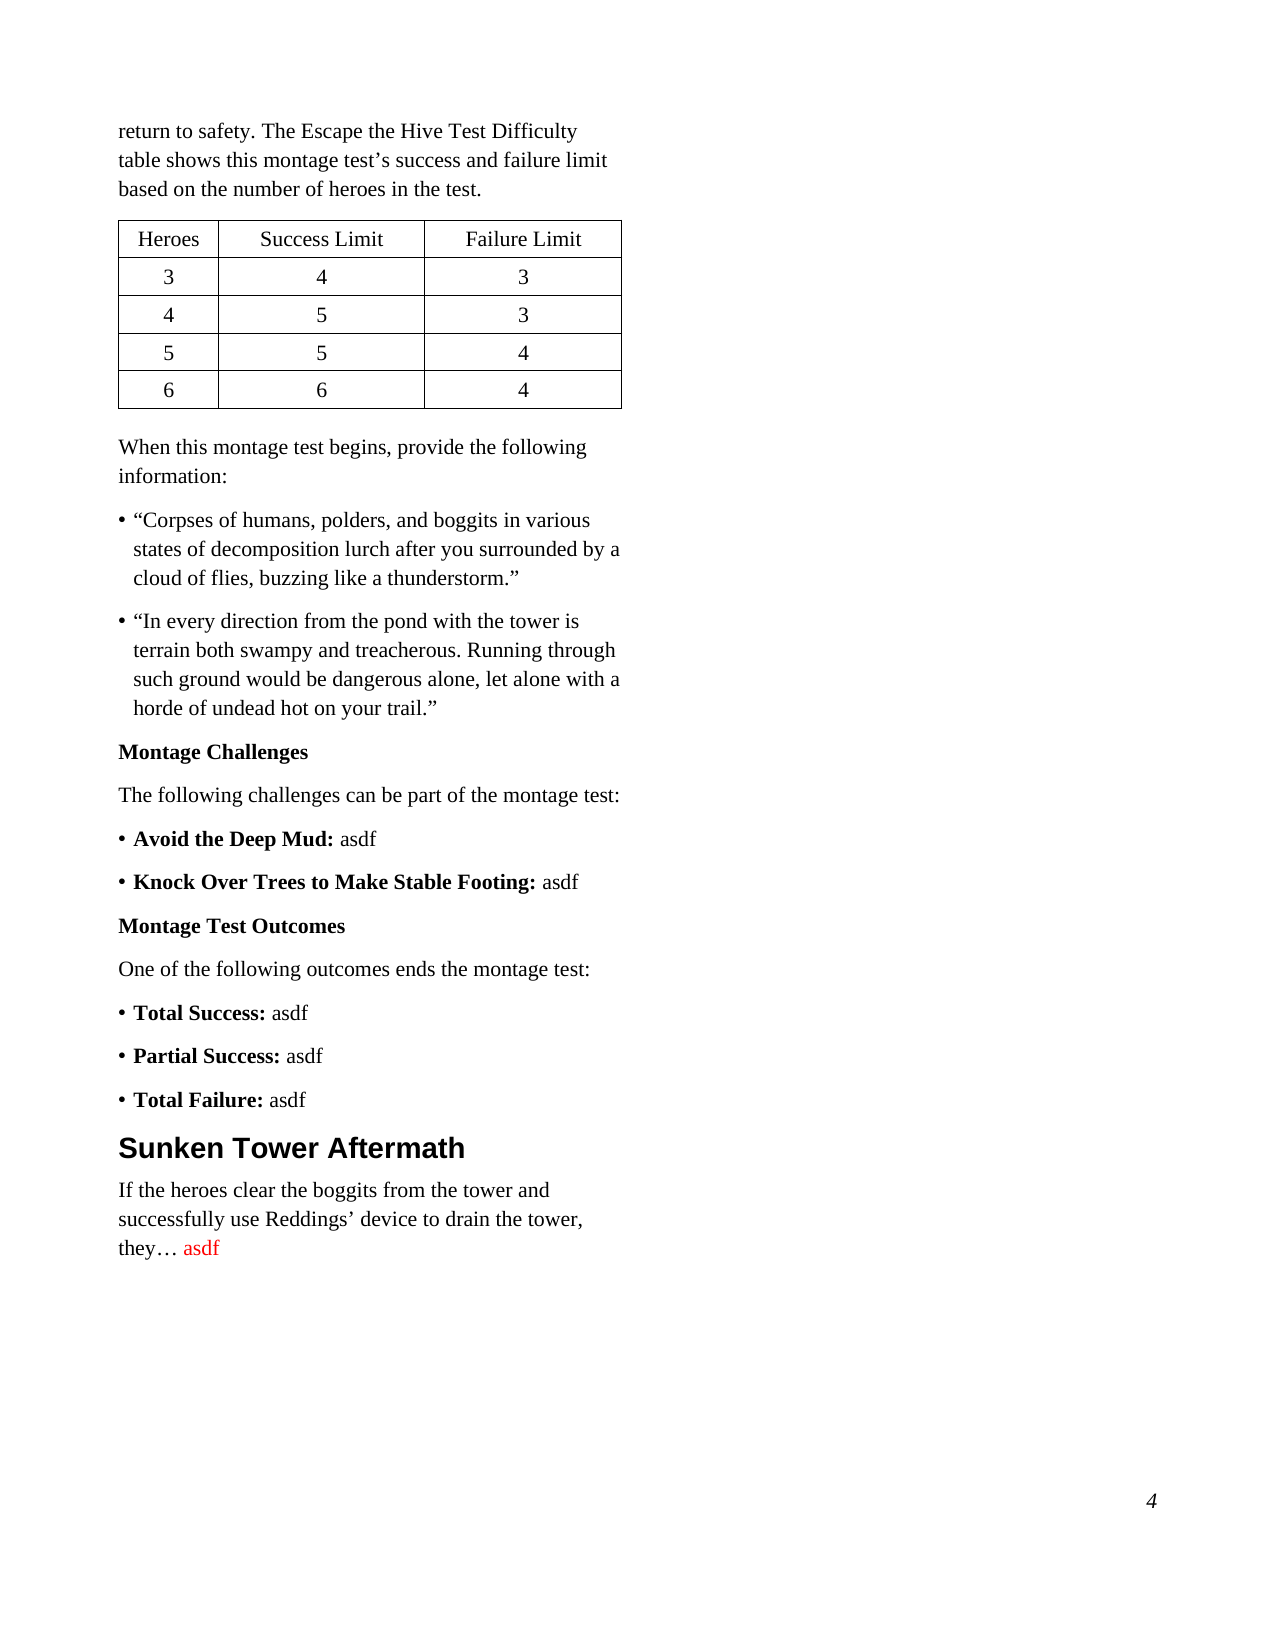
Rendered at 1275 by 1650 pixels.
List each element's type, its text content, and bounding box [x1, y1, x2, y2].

list Partial Success: asdf [118, 1043, 622, 1069]
text Montage Test Outcomes [118, 913, 622, 938]
table_cell 3 [425, 296, 621, 333]
list Total Failure: asdf [118, 1087, 622, 1112]
table_cell 3 [425, 258, 621, 295]
table_cell 6 [119, 371, 218, 408]
list Knock Over Trees to Make Stable Footing: asdf [118, 869, 622, 894]
text When this montage test begins, provide the following information: [118, 434, 622, 488]
table_cell 3 [119, 258, 218, 295]
table_cell 4 [425, 371, 621, 408]
text The following challenges can be part of the montage test: [118, 782, 622, 807]
list “In every direction from the pond with the tower is terrain both swampy and treacherous. Running through such ground would be dangerous alone, let alone with a horde of undead hot on your trail.” [118, 608, 622, 720]
table_header Heroes [119, 221, 218, 257]
table_cell 5 [219, 296, 424, 333]
list “Corpses of humans, polders, and boggits in various states of decomposition lurch after you surrounded by a cloud of flies, buzzing like a thunderstorm.” [118, 507, 622, 590]
table_cell 4 [219, 258, 424, 295]
table_cell 6 [219, 371, 424, 408]
text If the heroes clear the boggits from the tower and successfully use Reddings’ device to drain the tower, they… asdf [118, 1177, 622, 1260]
table_cell 5 [119, 334, 218, 370]
table_cell 5 [219, 334, 424, 370]
list Avoid the Deep Mud: asdf [118, 826, 622, 851]
table_header Success Limit [219, 221, 424, 257]
table_cell 4 [119, 296, 218, 333]
list Total Success: asdf [118, 1000, 622, 1025]
text return to safety. The Escape the Hive Test Difficulty table shows this montage test’s success and failure limit based on the number of heroes in the test. [118, 118, 622, 201]
table_header Failure Limit [425, 221, 621, 257]
text One of the following outcomes ends the montage test: [118, 956, 622, 982]
text Montage Challenges [118, 739, 622, 764]
table_cell 4 [425, 334, 621, 370]
subtitle Sunken Tower Aftermath [118, 1131, 622, 1164]
